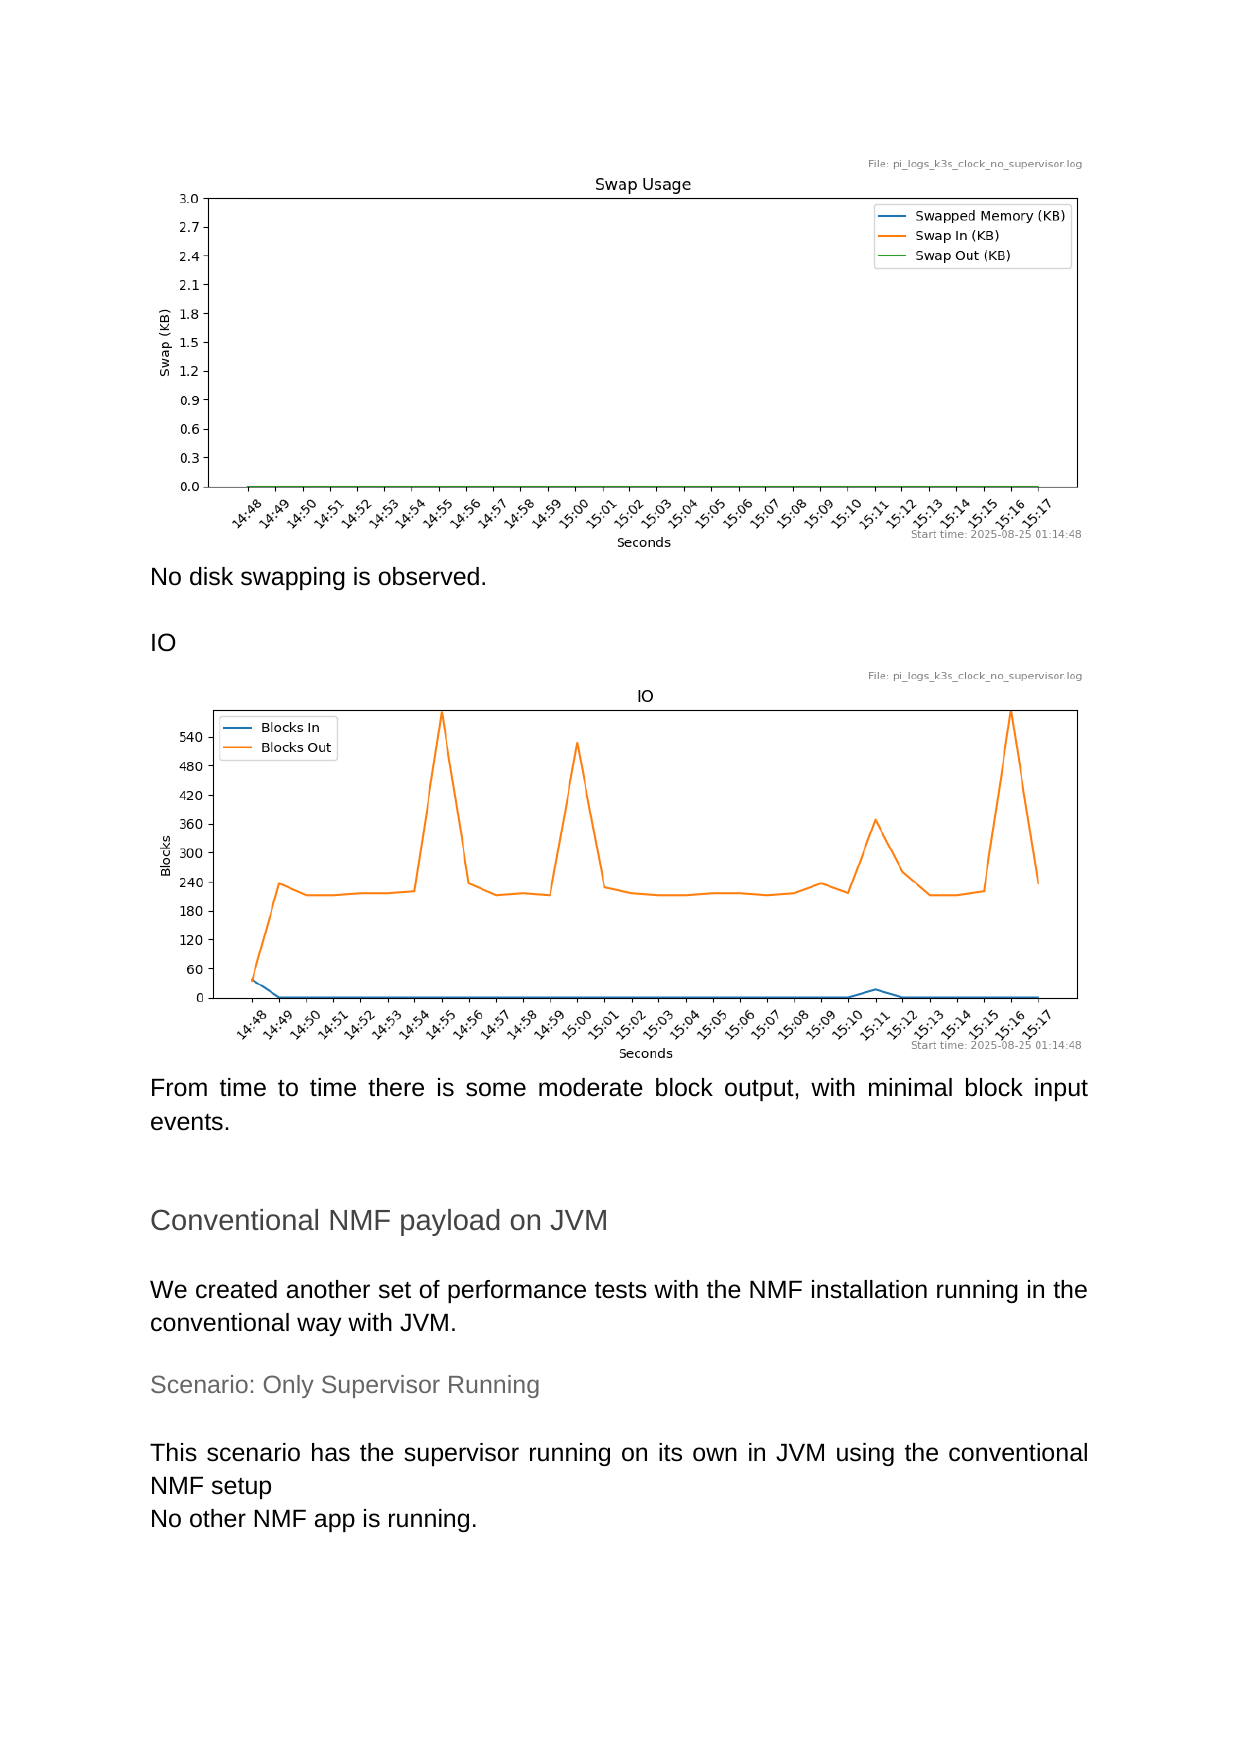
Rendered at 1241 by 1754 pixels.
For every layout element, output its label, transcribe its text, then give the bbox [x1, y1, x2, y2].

text No disk swapping is observed. [150, 562, 1090, 591]
subtitle Scenario: Only Supervisor Running [150, 1370, 1090, 1399]
text No other NMF app is running. [150, 1504, 1090, 1532]
text From time to time there is some moderate block output, with minimal block input events. [150, 1073, 1090, 1135]
picture [150, 661, 1091, 1070]
text IO [150, 628, 1090, 657]
text We created another set of performance tests with the NMF installation running in the conventional way with JVM. [150, 1275, 1090, 1337]
subtitle Conventional NMF payload on JVM [150, 1203, 1090, 1237]
picture [150, 150, 1091, 559]
text This scenario has the supervisor running on its own in JVM using the conventional NMF setup [150, 1438, 1090, 1499]
